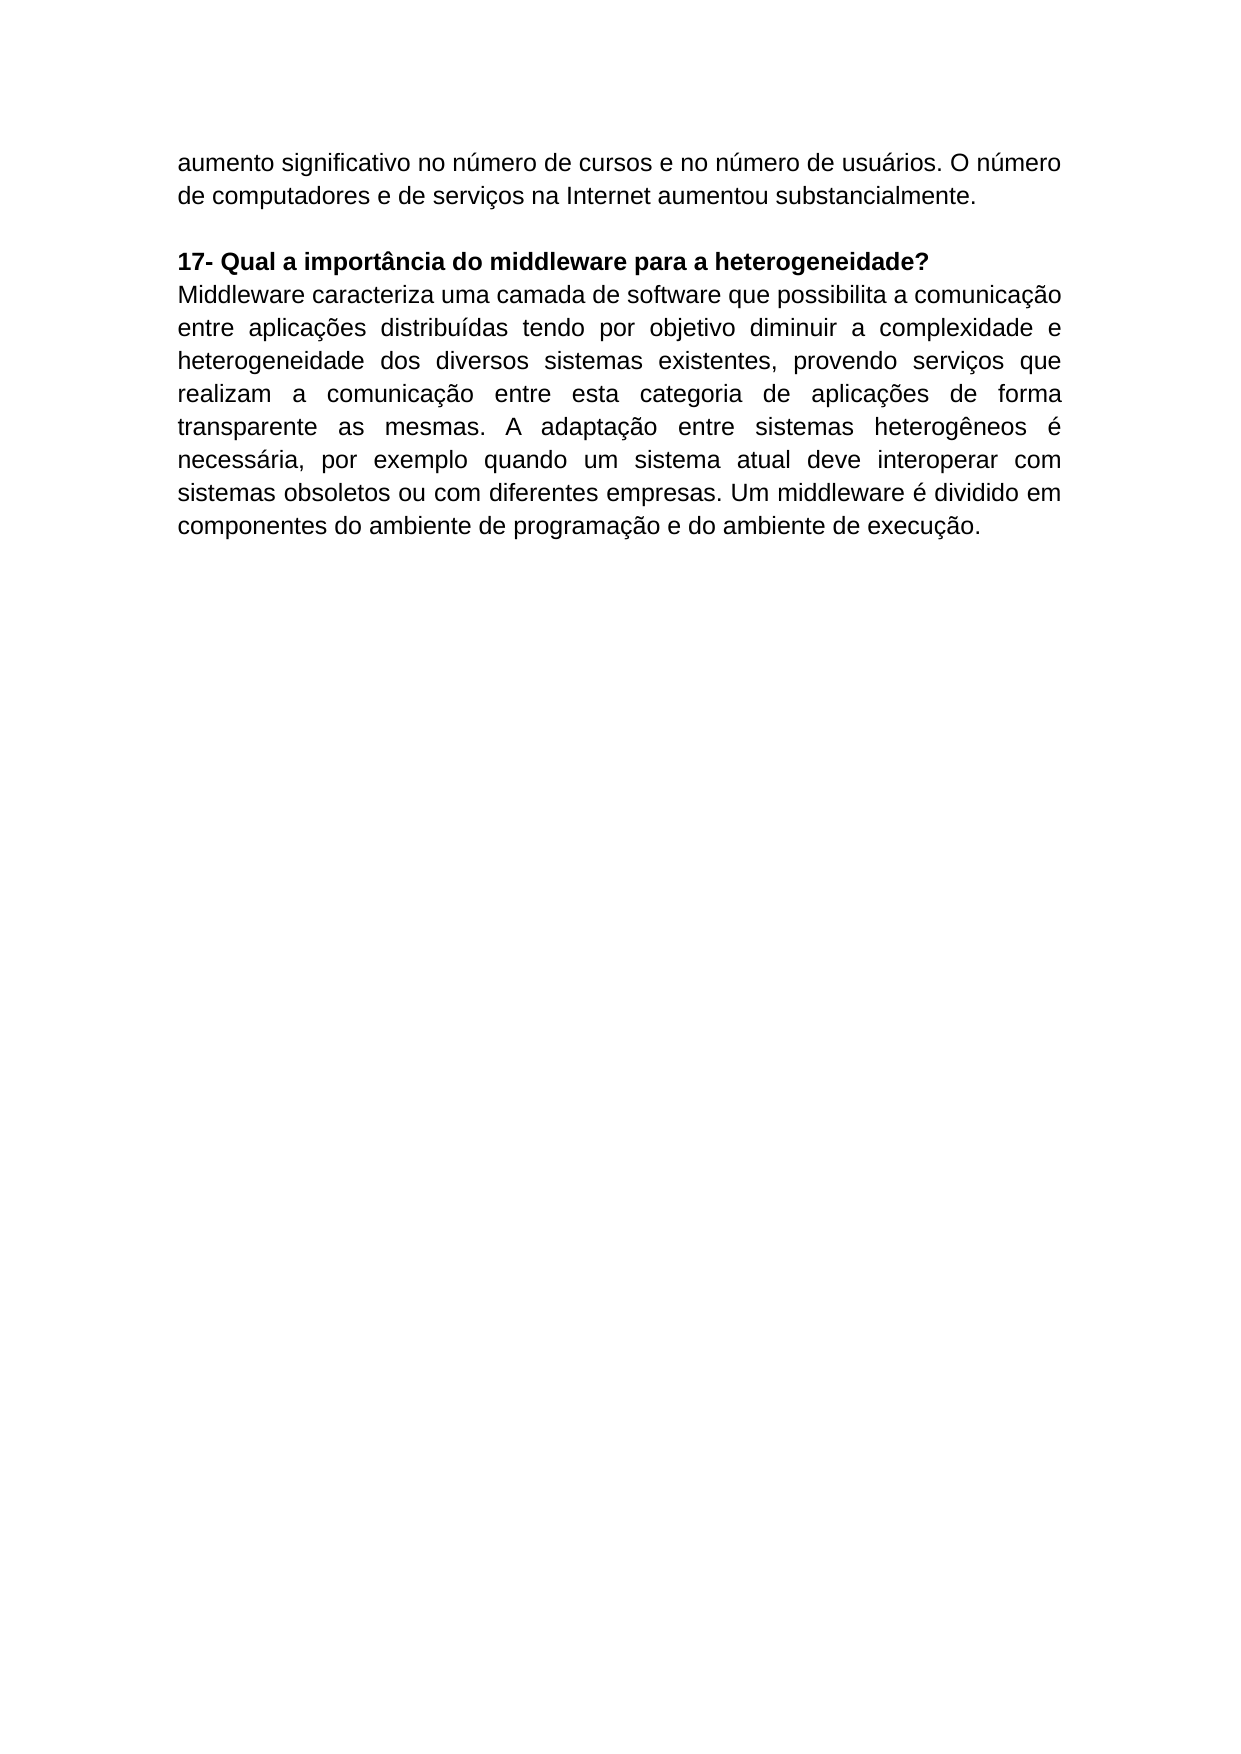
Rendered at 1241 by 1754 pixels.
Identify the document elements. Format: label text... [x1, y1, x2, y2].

text 17- Qual a importância do middleware para a heterogeneidade? [177, 247, 1063, 275]
text aumento significativo no número de cursos e no número de usuários. O número de computadores e de serviços na Internet aumentou substancialmente. [177, 148, 1063, 209]
text Middleware caracteriza uma camada de software que possibilita a comunicação entre aplicações distribuídas tendo por objetivo diminuir a complexidade e heterogeneidade dos diversos sistemas existentes, provendo serviços que realizam a comunicação entre esta categoria de aplicações de forma transparente as mesmas. A adaptação entre sistemas heterogêneos é necessária, por exemplo quando um sistema atual deve interoperar com sistemas obsoletos ou com diferentes empresas. Um middleware é dividido em componentes do ambiente de programação e do ambiente de execução. [177, 280, 1063, 539]
